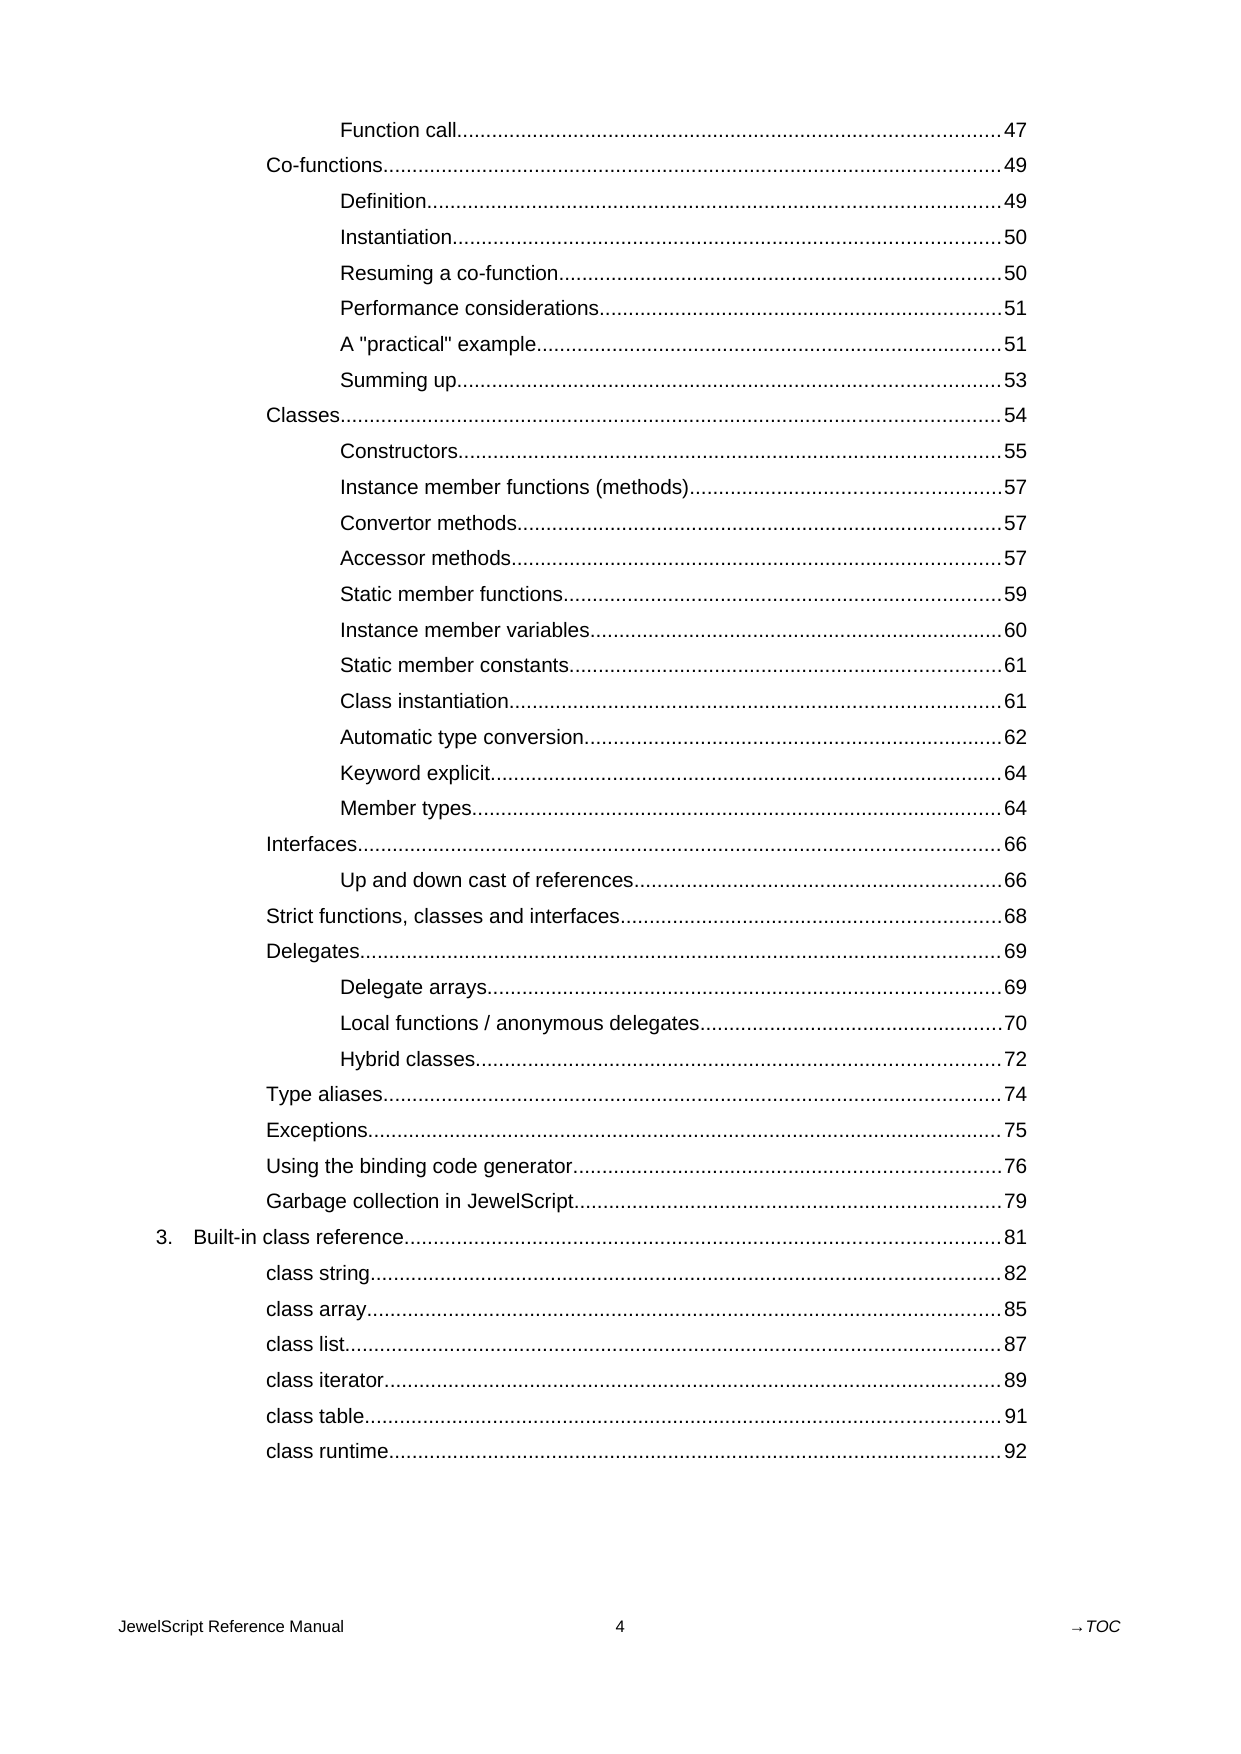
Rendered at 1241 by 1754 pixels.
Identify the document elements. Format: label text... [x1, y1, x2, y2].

text Constructors 55 [340, 440, 1122, 463]
text Definition 49 [340, 189, 1122, 213]
text A "practical" example 51 [340, 332, 1122, 356]
text class iterator 89 [266, 1369, 1122, 1392]
text Interfaces 66 [266, 833, 1122, 856]
text class string 82 [266, 1261, 1122, 1285]
text Hybrid classes 72 [340, 1047, 1122, 1070]
text class table 91 [266, 1404, 1122, 1428]
text Automatic type conversion 62 [340, 726, 1122, 749]
text Strict functions, classes and interfaces 68 [266, 904, 1122, 927]
text Convertor methods 57 [340, 511, 1122, 534]
text Class instantiation 61 [340, 690, 1122, 713]
text Resuming a co-function 50 [340, 261, 1122, 284]
text Delegate arrays 69 [340, 976, 1122, 999]
text Static member functions 59 [340, 583, 1122, 606]
text Co-functions 49 [266, 154, 1122, 177]
text Type aliases 74 [266, 1083, 1122, 1106]
text Instance member variables 60 [340, 618, 1122, 642]
text Performance considerations 51 [340, 297, 1122, 320]
list Built-in class reference 81 [156, 1226, 1122, 1249]
text Member types 64 [340, 797, 1122, 820]
text Instantiation 50 [340, 225, 1122, 248]
text Static member constants 61 [340, 654, 1122, 677]
text Function call 47 [340, 118, 1122, 141]
text class runtime 92 [266, 1440, 1122, 1463]
text Local functions / anonymous delegates 70 [340, 1011, 1122, 1034]
text Garbage collection in JewelScript 79 [266, 1190, 1122, 1213]
text Keyword explicit 64 [340, 761, 1122, 784]
text Accessor methods 58 [340, 547, 1122, 570]
text class array 85 [266, 1297, 1122, 1320]
text Instance member functions (methods) 57 [340, 475, 1122, 499]
text Delegates 69 [266, 940, 1122, 963]
text class list 87 [266, 1333, 1122, 1356]
text Exceptions 75 [266, 1118, 1122, 1142]
text Using the binding code generator 76 [266, 1154, 1122, 1177]
text Summing up 53 [340, 368, 1122, 391]
text Classes 54 [266, 404, 1122, 427]
text Up and down cast of references 66 [340, 868, 1122, 892]
